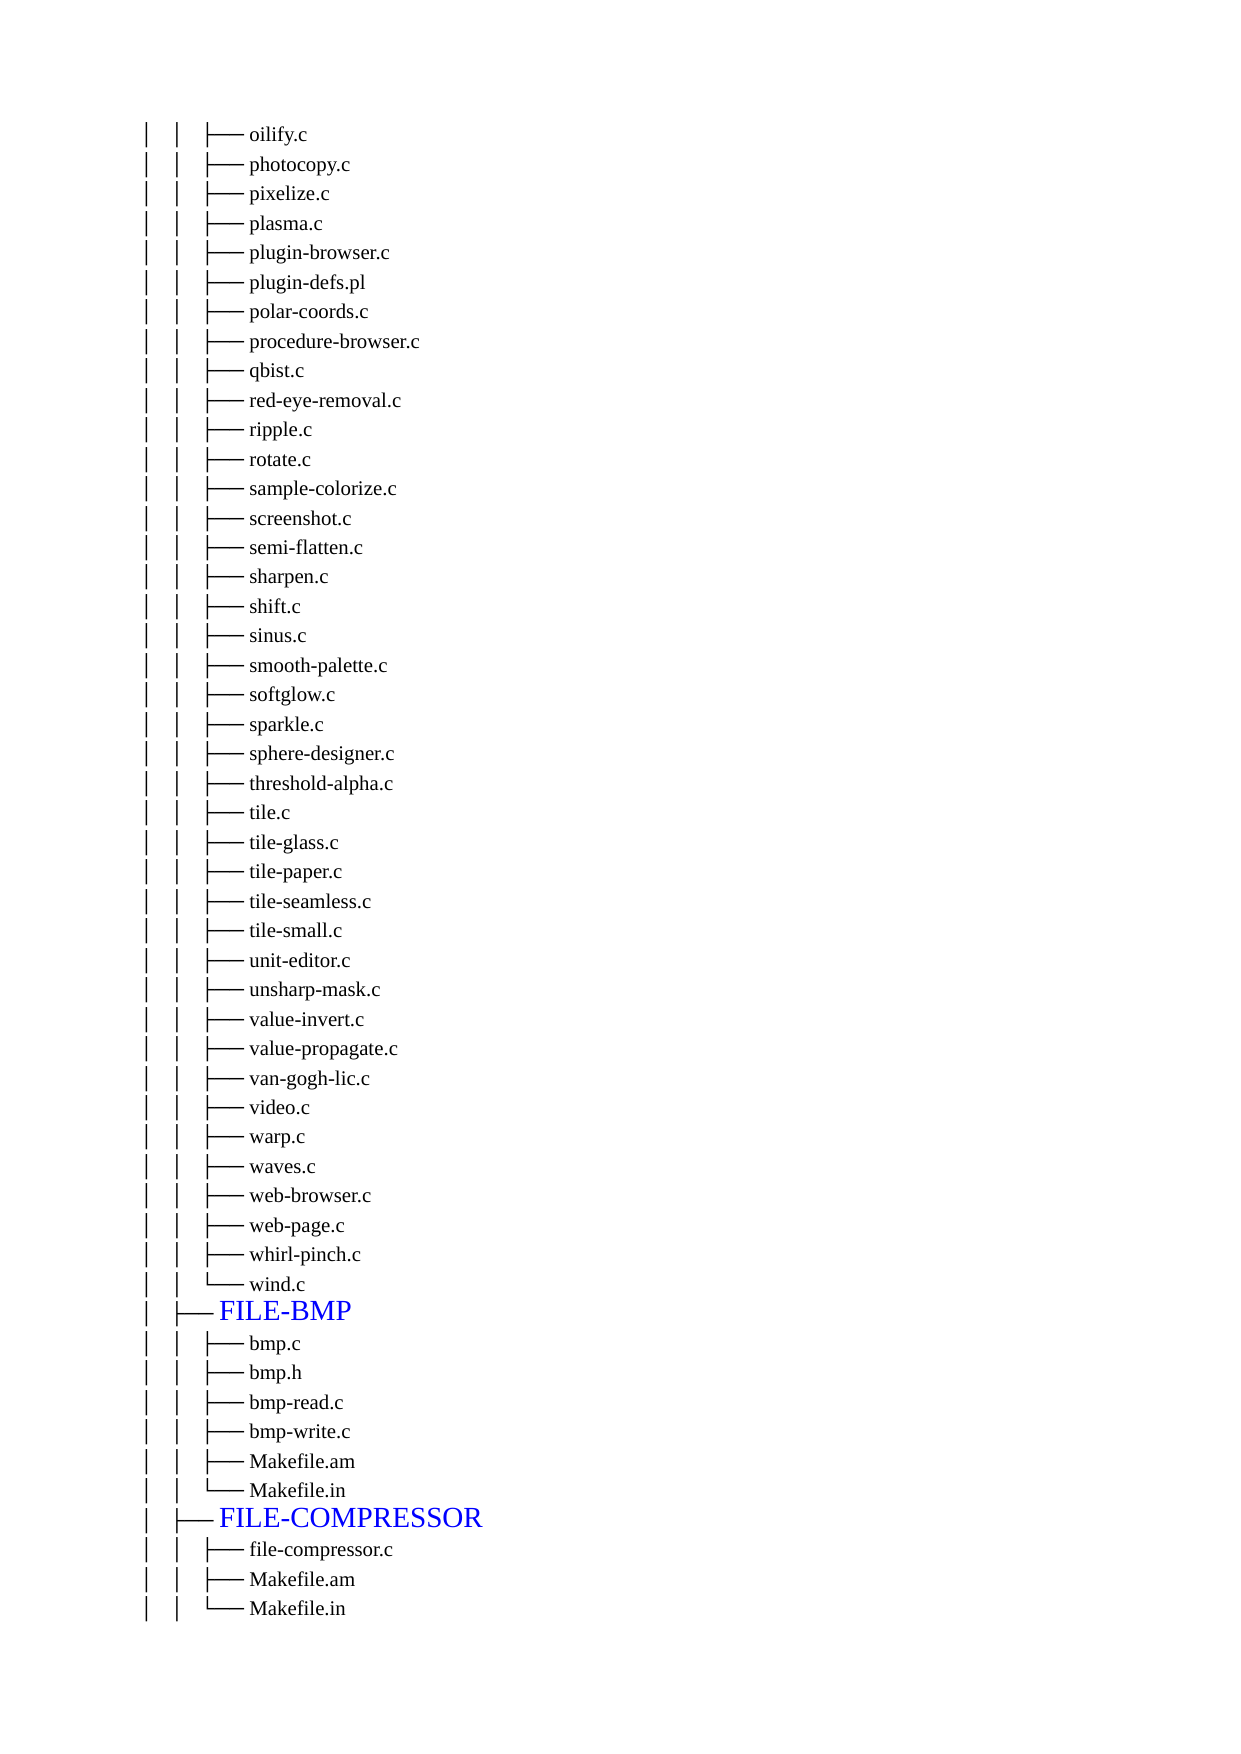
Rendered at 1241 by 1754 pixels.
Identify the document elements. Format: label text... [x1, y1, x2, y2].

text │ │ ├── warp.c [118, 1120, 1122, 1150]
text │ │ ├── tile.c [118, 796, 1122, 826]
text │ │ ├── web-page.c [118, 1209, 1122, 1238]
text │ │ ├── unsharp-mask.c [118, 973, 1122, 1002]
text │ │ ├── tile-small.c [118, 914, 1122, 943]
text │ │ ├── sample-colorize.c [118, 472, 1122, 501]
text │ │ ├── red-eye-removal.c [118, 383, 1122, 413]
text │ │ ├── oilify.c [118, 118, 1122, 148]
text │ │ ├── plugin-browser.c [118, 236, 1122, 266]
text │ │ ├── value-invert.c [118, 1002, 1122, 1032]
text │ │ ├── file-compressor.c [118, 1533, 1122, 1563]
text │ │ ├── unit-editor.c [118, 943, 1122, 973]
text │ │ ├── van-gogh-lic.c [118, 1061, 1122, 1091]
text │ │ ├── polar-coords.c [118, 295, 1122, 324]
text │ │ ├── bmp.h [118, 1356, 1122, 1386]
text │ │ ├── sinus.c [118, 619, 1122, 649]
text │ │ ├── sharpen.c [118, 560, 1122, 590]
text │ │ ├── rotate.c [118, 442, 1122, 472]
text │ │ ├── threshold-alpha.c [118, 767, 1122, 796]
text │ │ ├── tile-seamless.c [118, 884, 1122, 914]
text │ │ ├── value-propagate.c [118, 1032, 1122, 1061]
text │ │ ├── smooth-palette.c [118, 649, 1122, 678]
text │ ├── FILE-COMPRESSOR [118, 1504, 1122, 1533]
text │ │ └── Makefile.in [118, 1474, 1122, 1504]
text │ │ ├── softglow.c [118, 678, 1122, 708]
text │ │ ├── photocopy.c [118, 148, 1122, 177]
text │ │ ├── sparkle.c [118, 708, 1122, 737]
text │ │ ├── procedure-browser.c [118, 324, 1122, 354]
text │ │ ├── video.c [118, 1091, 1122, 1120]
text │ │ ├── bmp-read.c [118, 1386, 1122, 1415]
text │ │ ├── Makefile.am [118, 1563, 1122, 1592]
text │ │ ├── Makefile.am [118, 1445, 1122, 1474]
text │ │ ├── semi-flatten.c [118, 531, 1122, 560]
text │ │ ├── web-browser.c [118, 1179, 1122, 1209]
text │ │ ├── tile-glass.c [118, 826, 1122, 855]
text │ │ ├── plugin-defs.pl [118, 266, 1122, 295]
text │ │ ├── bmp-write.c [118, 1415, 1122, 1445]
text │ │ ├── waves.c [118, 1150, 1122, 1179]
text │ │ ├── tile-paper.c [118, 855, 1122, 884]
text │ │ └── Makefile.in [118, 1592, 1122, 1622]
text │ ├── FILE-BMP [118, 1297, 1122, 1327]
text │ │ ├── whirl-pinch.c [118, 1238, 1122, 1268]
text │ │ ├── bmp.c [118, 1327, 1122, 1356]
text │ │ ├── plasma.c [118, 207, 1122, 236]
text │ │ ├── pixelize.c [118, 177, 1122, 207]
text │ │ ├── screenshot.c [118, 501, 1122, 531]
text │ │ └── wind.c [118, 1268, 1122, 1297]
text │ │ ├── qbist.c [118, 354, 1122, 383]
text │ │ ├── shift.c [118, 590, 1122, 619]
text │ │ ├── sphere-designer.c [118, 737, 1122, 767]
text │ │ ├── ripple.c [118, 413, 1122, 442]
